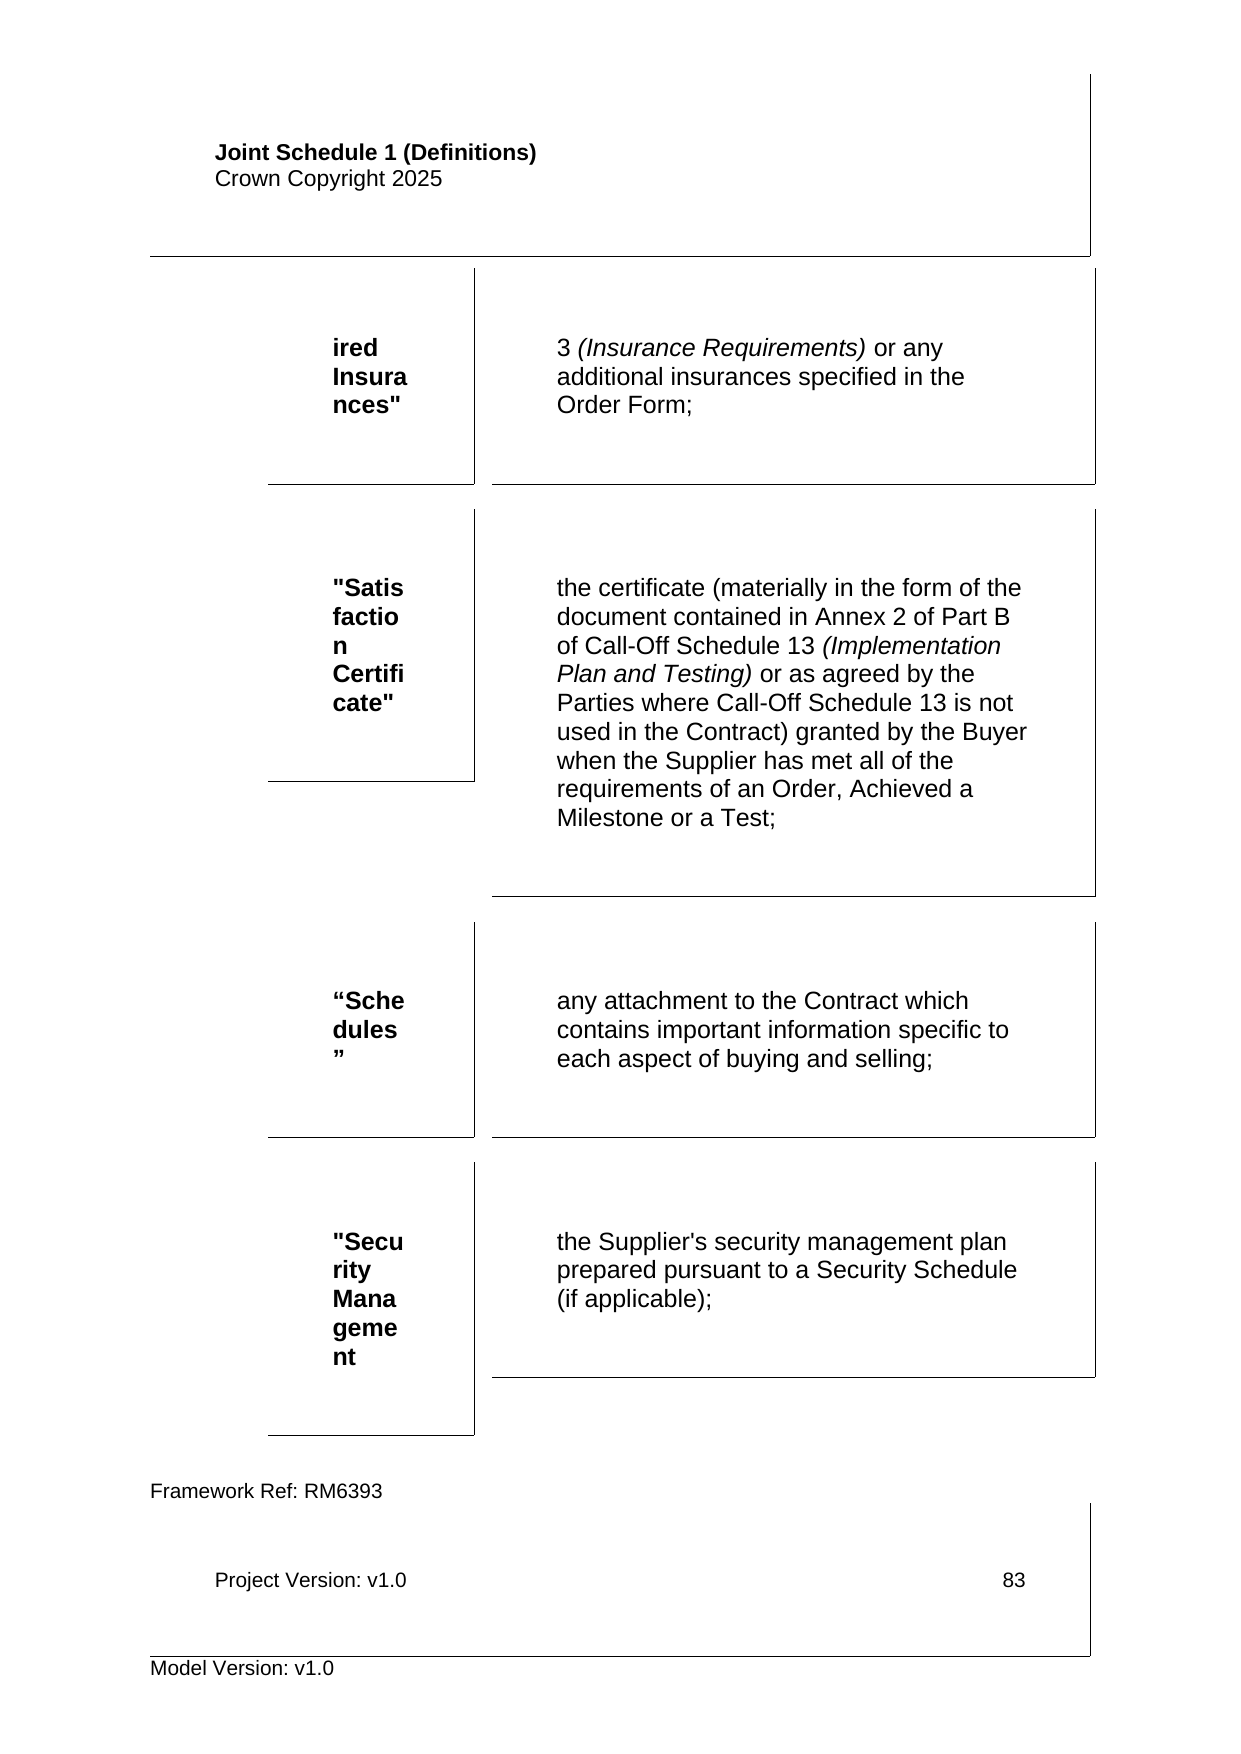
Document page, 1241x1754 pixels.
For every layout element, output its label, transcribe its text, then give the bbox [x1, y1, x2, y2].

table_cell "Satisfaction Certificate" [268, 496, 474, 781]
table_cell [268, 485, 474, 496]
table_cell any attachment to the Contract which contains important information specific to each aspect of buying and selling; [474, 909, 1095, 1149]
table_cell “Schedules” [268, 909, 474, 1137]
table_cell 3 (Insurance Requirements) or any additional insurances specified in the Order Form; [474, 256, 1095, 496]
table_cell [268, 782, 474, 909]
table_cell ired Insurances" [268, 256, 474, 484]
table_cell "Security Management [268, 1150, 474, 1435]
table_cell the Supplier's security management plan prepared pursuant to a Security Schedule (if applicable); [474, 1150, 1095, 1435]
table_cell [268, 1138, 474, 1149]
table_cell the certificate (materially in the form of the document contained in Annex 2 of Part B of Call-Off Schedule 13 (Implementation Plan and Testing) or as agreed by the Parties where Call-Off Schedule 13 is not used in the Contract) granted by the Buyer when the Supplier has met all of the requirements of an Order, Achieved a Milestone or a Test; [474, 496, 1095, 909]
